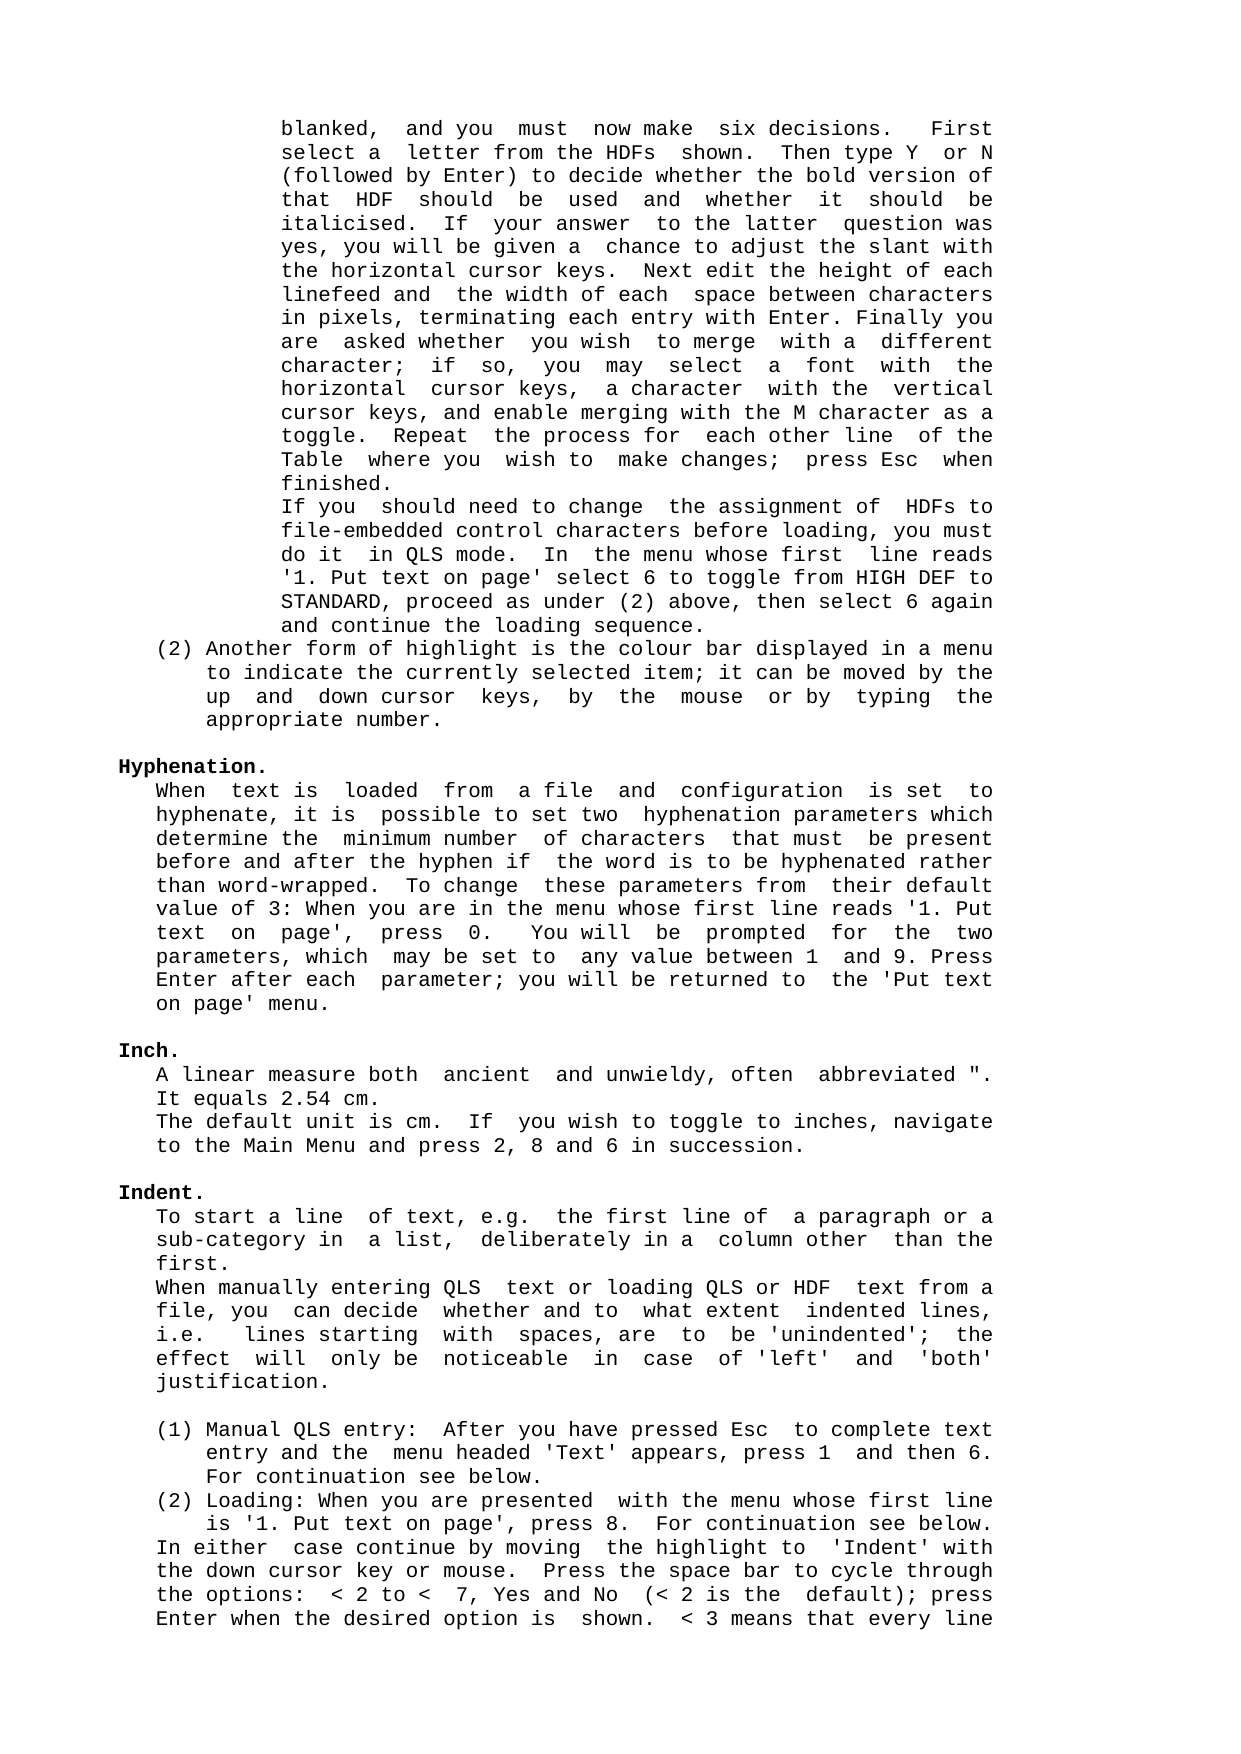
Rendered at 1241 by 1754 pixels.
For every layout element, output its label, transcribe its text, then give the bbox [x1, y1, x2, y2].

text horizontal cursor keys, a character with the vertical [118, 378, 1122, 402]
text the down cursor key or mouse. Press the space bar to cycle through [118, 1561, 1122, 1584]
text are asked whether you wish to merge with a different [118, 331, 1122, 354]
text For continuation see below. [118, 1466, 1122, 1489]
text STANDARD, proceed as under (2) above, then select 6 again [118, 591, 1122, 615]
text character; if so, you may select a font with the [118, 354, 1122, 378]
text entry and the menu headed 'Text' appears, press 1 and then 6. [118, 1442, 1122, 1466]
text is '1. Put text on page', press 8. For continuation see below. [118, 1513, 1122, 1537]
text do it in QLS mode. In the menu whose first line reads [118, 544, 1122, 567]
text blanked, and you must now make six decisions. First [118, 118, 1122, 142]
text value of 3: When you are in the menu whose first line reads '1. Put [118, 898, 1122, 922]
text text on page', press 0. You will be prompted for the two [118, 922, 1122, 946]
text It equals 2.54 cm. [118, 1088, 1122, 1111]
text Indent. [118, 1182, 1122, 1206]
text (1) Manual QLS entry: After you have pressed Esc to complete text [118, 1419, 1122, 1442]
text determine the minimum number of characters that must be present [118, 827, 1122, 851]
text When manually entering QLS text or loading QLS or HDF text from a [118, 1277, 1122, 1300]
text file-embedded control characters before loading, you must [118, 520, 1122, 544]
text in pixels, terminating each entry with Enter. Finally you [118, 307, 1122, 331]
text and continue the loading sequence. [118, 615, 1122, 638]
text before and after the hyphen if the word is to be hyphenated rather [118, 851, 1122, 875]
text Enter when the desired option is shown. < 3 means that every line [118, 1608, 1122, 1631]
text yes, you will be given a chance to adjust the slant with [118, 236, 1122, 260]
text In either case continue by moving the highlight to 'Indent' with [118, 1537, 1122, 1561]
text Table where you wish to make changes; press Esc when [118, 449, 1122, 473]
text toggle. Repeat the process for each other line of the [118, 426, 1122, 449]
text If you should need to change the assignment of HDFs to [118, 496, 1122, 520]
text A linear measure both ancient and unwieldy, often abbreviated ". [118, 1064, 1122, 1088]
text cursor keys, and enable merging with the M character as a [118, 402, 1122, 426]
text up and down cursor keys, by the mouse or by typing the [118, 686, 1122, 709]
text first. [118, 1253, 1122, 1277]
text to the Main Menu and press 2, 8 and 6 in succession. [118, 1135, 1122, 1158]
text When text is loaded from a file and configuration is set to [118, 780, 1122, 804]
text appropriate number. [118, 709, 1122, 733]
text The default unit is cm. If you wish to toggle to inches, navigate [118, 1111, 1122, 1135]
text effect will only be noticeable in case of 'left' and 'both' [118, 1348, 1122, 1371]
text To start a line of text, e.g. the first line of a paragraph or a [118, 1206, 1122, 1229]
text file, you can decide whether and to what extent indented lines, [118, 1300, 1122, 1324]
text Hyphenation. [118, 757, 1122, 780]
text than word-wrapped. To change these parameters from their default [118, 875, 1122, 898]
text italicised. If your answer to the latter question was [118, 213, 1122, 236]
text (2) Loading: When you are presented with the menu whose first line [118, 1489, 1122, 1513]
text i.e. lines starting with spaces, are to be 'unindented'; the [118, 1324, 1122, 1348]
text Enter after each parameter; you will be returned to the 'Put text [118, 969, 1122, 993]
text the horizontal cursor keys. Next edit the height of each [118, 260, 1122, 284]
text that HDF should be used and whether it should be [118, 189, 1122, 213]
text parameters, which may be set to any value between 1 and 9. Press [118, 946, 1122, 969]
text '1. Put text on page' select 6 to toggle from HIGH DEF to [118, 567, 1122, 591]
text (followed by Enter) to decide whether the bold version of [118, 165, 1122, 189]
text hyphenate, it is possible to set two hyphenation parameters which [118, 804, 1122, 827]
text sub-category in a list, deliberately in a column other than the [118, 1229, 1122, 1253]
text on page' menu. [118, 993, 1122, 1017]
text finished. [118, 473, 1122, 496]
text justification. [118, 1371, 1122, 1395]
text (2) Another form of highlight is the colour bar displayed in a menu [118, 638, 1122, 662]
text Inch. [118, 1040, 1122, 1064]
text select a letter from the HDFs shown. Then type Y or N [118, 142, 1122, 165]
text to indicate the currently selected item; it can be moved by the [118, 662, 1122, 686]
text the options: < 2 to < 7, Yes and No (< 2 is the default); press [118, 1584, 1122, 1608]
text linefeed and the width of each space between characters [118, 284, 1122, 307]
